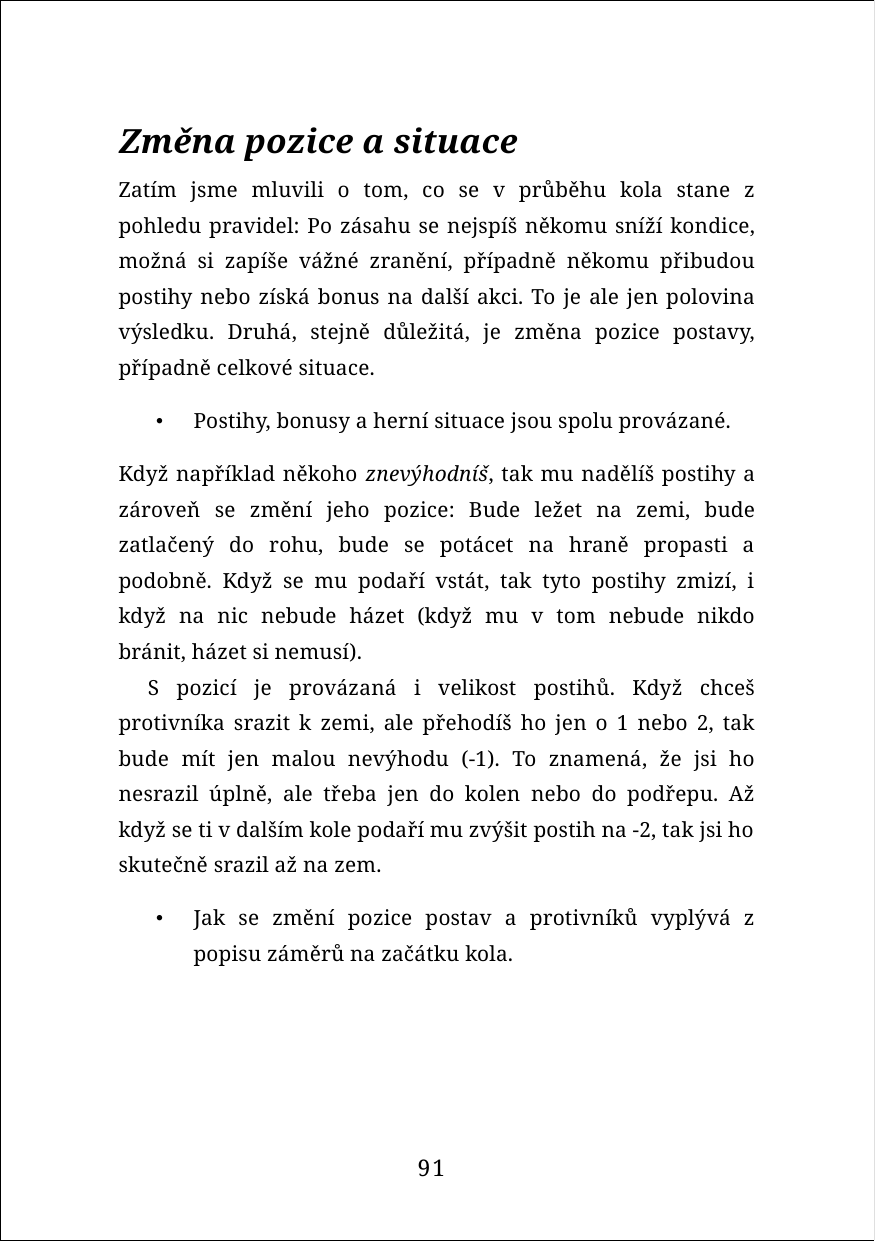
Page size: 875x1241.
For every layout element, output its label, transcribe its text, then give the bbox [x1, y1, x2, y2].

text Když například někoho znevýhodníš, tak mu nadělíš postihy a zároveň se změní jeho pozice: Bude ležet na zemi, bude zatlačený do rohu, bude se potácet na hraně propasti a podobně. Když se mu podaří vstát, tak tyto postihy zmizí, i když na nic nebude házet (když mu v tom nebude nikdo bránit, házet si nemusí). S pozicí je provázaná i velikost postihů. Když chceš protivníka srazit k zemi, ale přehodíš ho jen o 1 nebo 2, tak bude mít jen malou nevýhodu (-1). To znamená, že jsi ho nesrazil úplně, ale třeba jen do kolen nebo do podřepu. Až když se ti v dalším kole podaří mu zvýšit postih na -2, tak jsi ho skutečně srazil až na zem. [118, 459, 756, 879]
subtitle Změna pozice a situace [118, 118, 756, 164]
list Postihy, bonusy a herní situace jsou spolu provázané. [156, 406, 756, 435]
text Zatím jsme mluvili o tom, co se v průběhu kola stane z pohledu pravidel: Po zásahu se nejspíš někomu sníží kondice, možná si zapíše vážné zranění, případně někomu přibudou postihy nebo získá bonus na další akci. To je ale jen polovina výsledku. Druhá, stejně důležitá, je změna pozice postavy, případně celkové situace. [118, 175, 756, 381]
list Jak se změní pozice postav a protivníků vyplývá z popisu záměrů na začátku kola. [156, 903, 756, 967]
